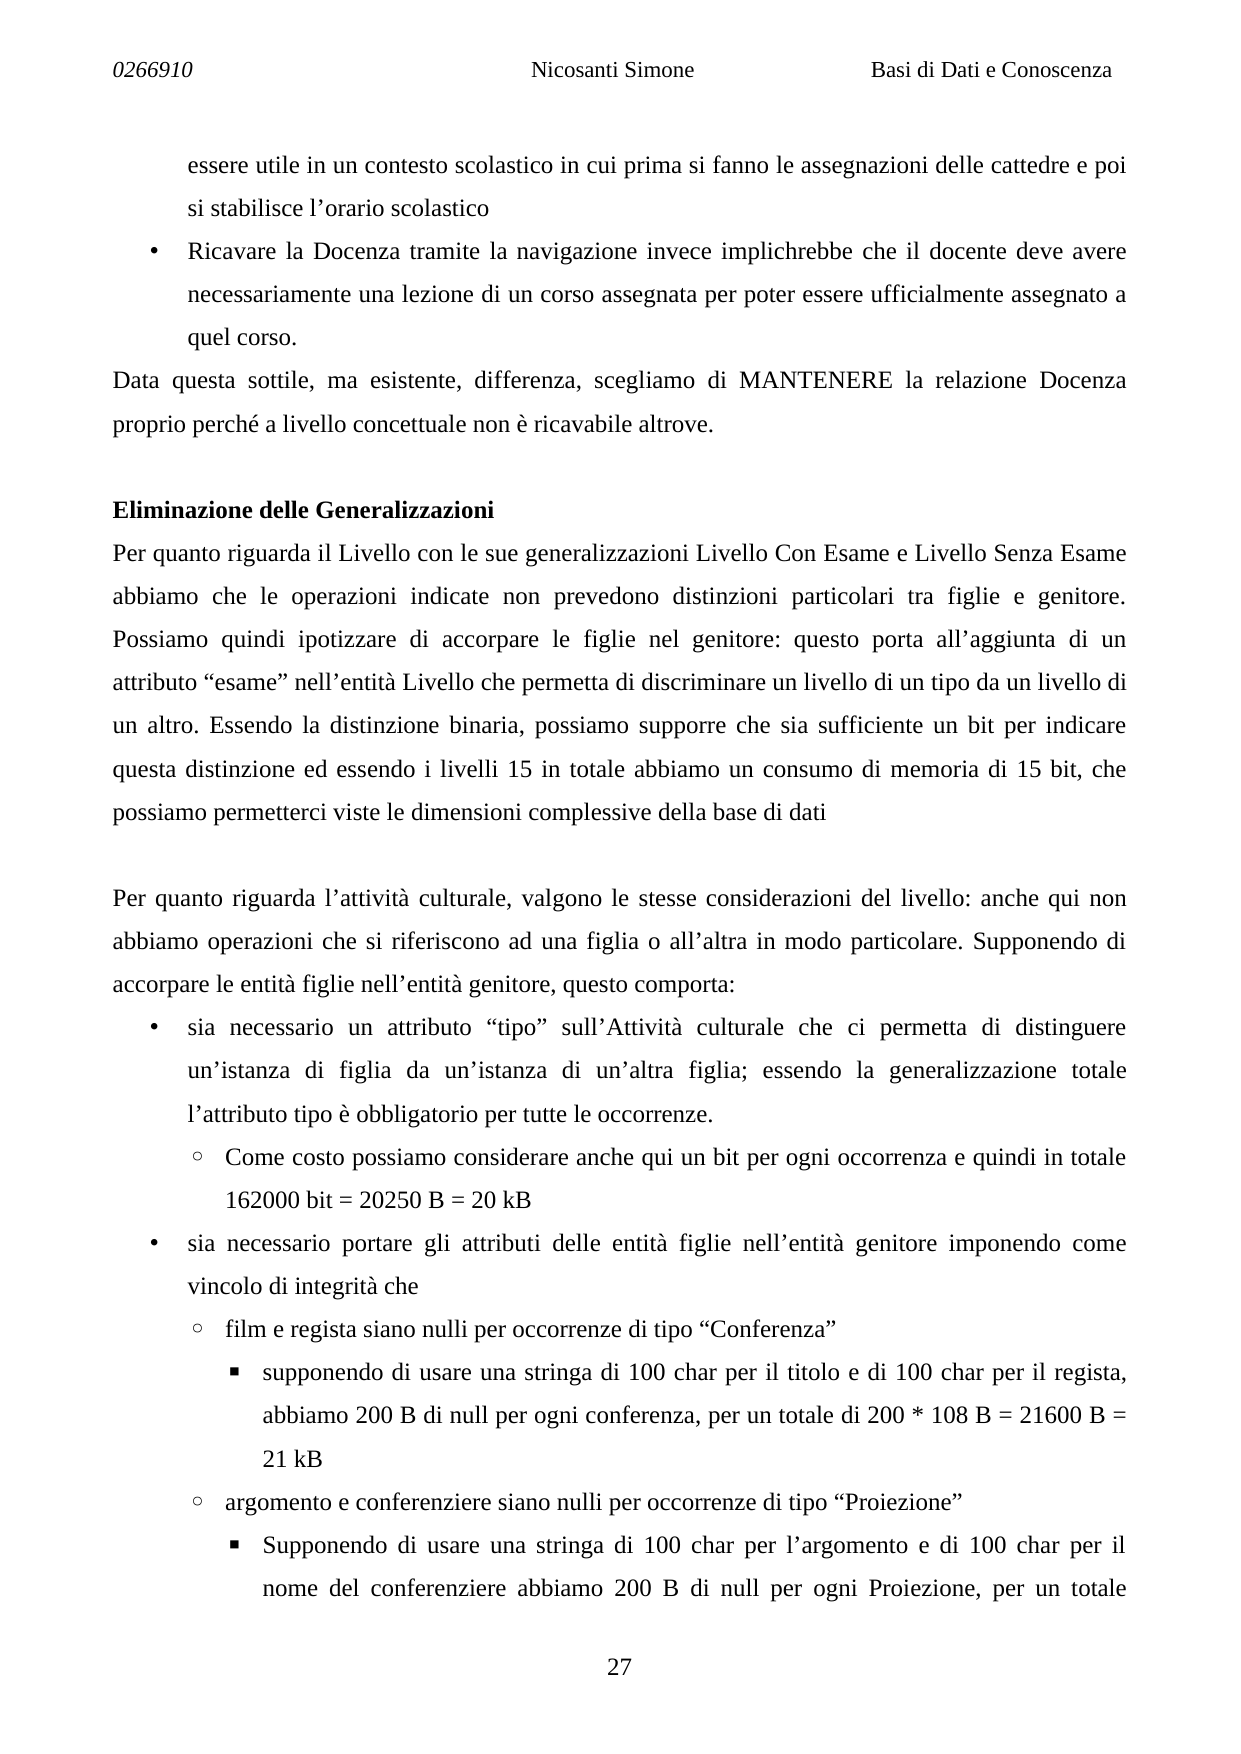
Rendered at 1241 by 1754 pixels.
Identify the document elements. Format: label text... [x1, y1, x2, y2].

list sia necessario portare gli attributi delle entità figlie nell’entità genitore imponendo come vincolo di integrità che [150, 1228, 1128, 1300]
list Supponendo di usare una stringa di 100 char per l’argomento e di 100 char per il nome del conferenziere abbiamo 200 B di null per ogni Proiezione, per un totale [225, 1530, 1128, 1602]
list supponendo di usare una stringa di 100 char per il titolo e di 100 char per il regista, abbiamo 200 B di null per ogni conferenza, per un totale di 200 * 108 B = 21600 B = 21 kB [225, 1357, 1128, 1472]
list Ricavare la Docenza tramite la navigazione invece implichrebbe che il docente deve avere necessariamente una lezione di un corso assegnata per poter essere ufficialmente assegnato a quel corso. [150, 236, 1128, 351]
list film e regista siano nulli per occorrenze di tipo “Conferenza” [187, 1314, 1128, 1343]
list Come costo possiamo considerare anche qui un bit per ogni occorrenza e quindi in totale 162000 bit = 20250 B = 20 kB [187, 1142, 1128, 1214]
text Eliminazione delle Generalizzazioni [112, 495, 1128, 524]
list argomento e conferenziere siano nulli per occorrenze di tipo “Proiezione” [187, 1487, 1128, 1516]
list essere utile in un contesto scolastico in cui prima si fanno le assegnazioni delle cattedre e poi si stabilisce l’orario scolastico [150, 150, 1128, 222]
text Per quanto riguarda l’attività culturale, valgono le stesse considerazioni del livello: anche qui non abbiamo operazioni che si riferiscono ad una figlia o all’altra in modo particolare. Supponendo di accorpare le entità figlie nell’entità genitore, questo comporta: [112, 883, 1128, 998]
text Per quanto riguarda il Livello con le sue generalizzazioni Livello Con Esame e Livello Senza Esame abbiamo che le operazioni indicate non prevedono distinzioni particolari tra figlie e genitore. Possiamo quindi ipotizzare di accorpare le figlie nel genitore: questo porta all’aggiunta di un attributo “esame” nell’entità Livello che permetta di discriminare un livello di un tipo da un livello di un altro. Essendo la distinzione binaria, possiamo supporre che sia sufficiente un bit per indicare questa distinzione ed essendo i livelli 15 in totale abbiamo un consumo di memoria di 15 bit, che possiamo permetterci viste le dimensioni complessive della base di dati [112, 538, 1128, 826]
list sia necessario un attributo “tipo” sull’Attività culturale che ci permetta di distinguere un’istanza di figlia da un’istanza di un’altra figlia; essendo la generalizzazione totale l’attributo tipo è obbligatorio per tutte le occorrenze. [150, 1012, 1128, 1127]
text Data questa sottile, ma esistente, differenza, scegliamo di MANTENERE la relazione Docenza proprio perché a livello concettuale non è ricavabile altrove. [112, 366, 1128, 437]
